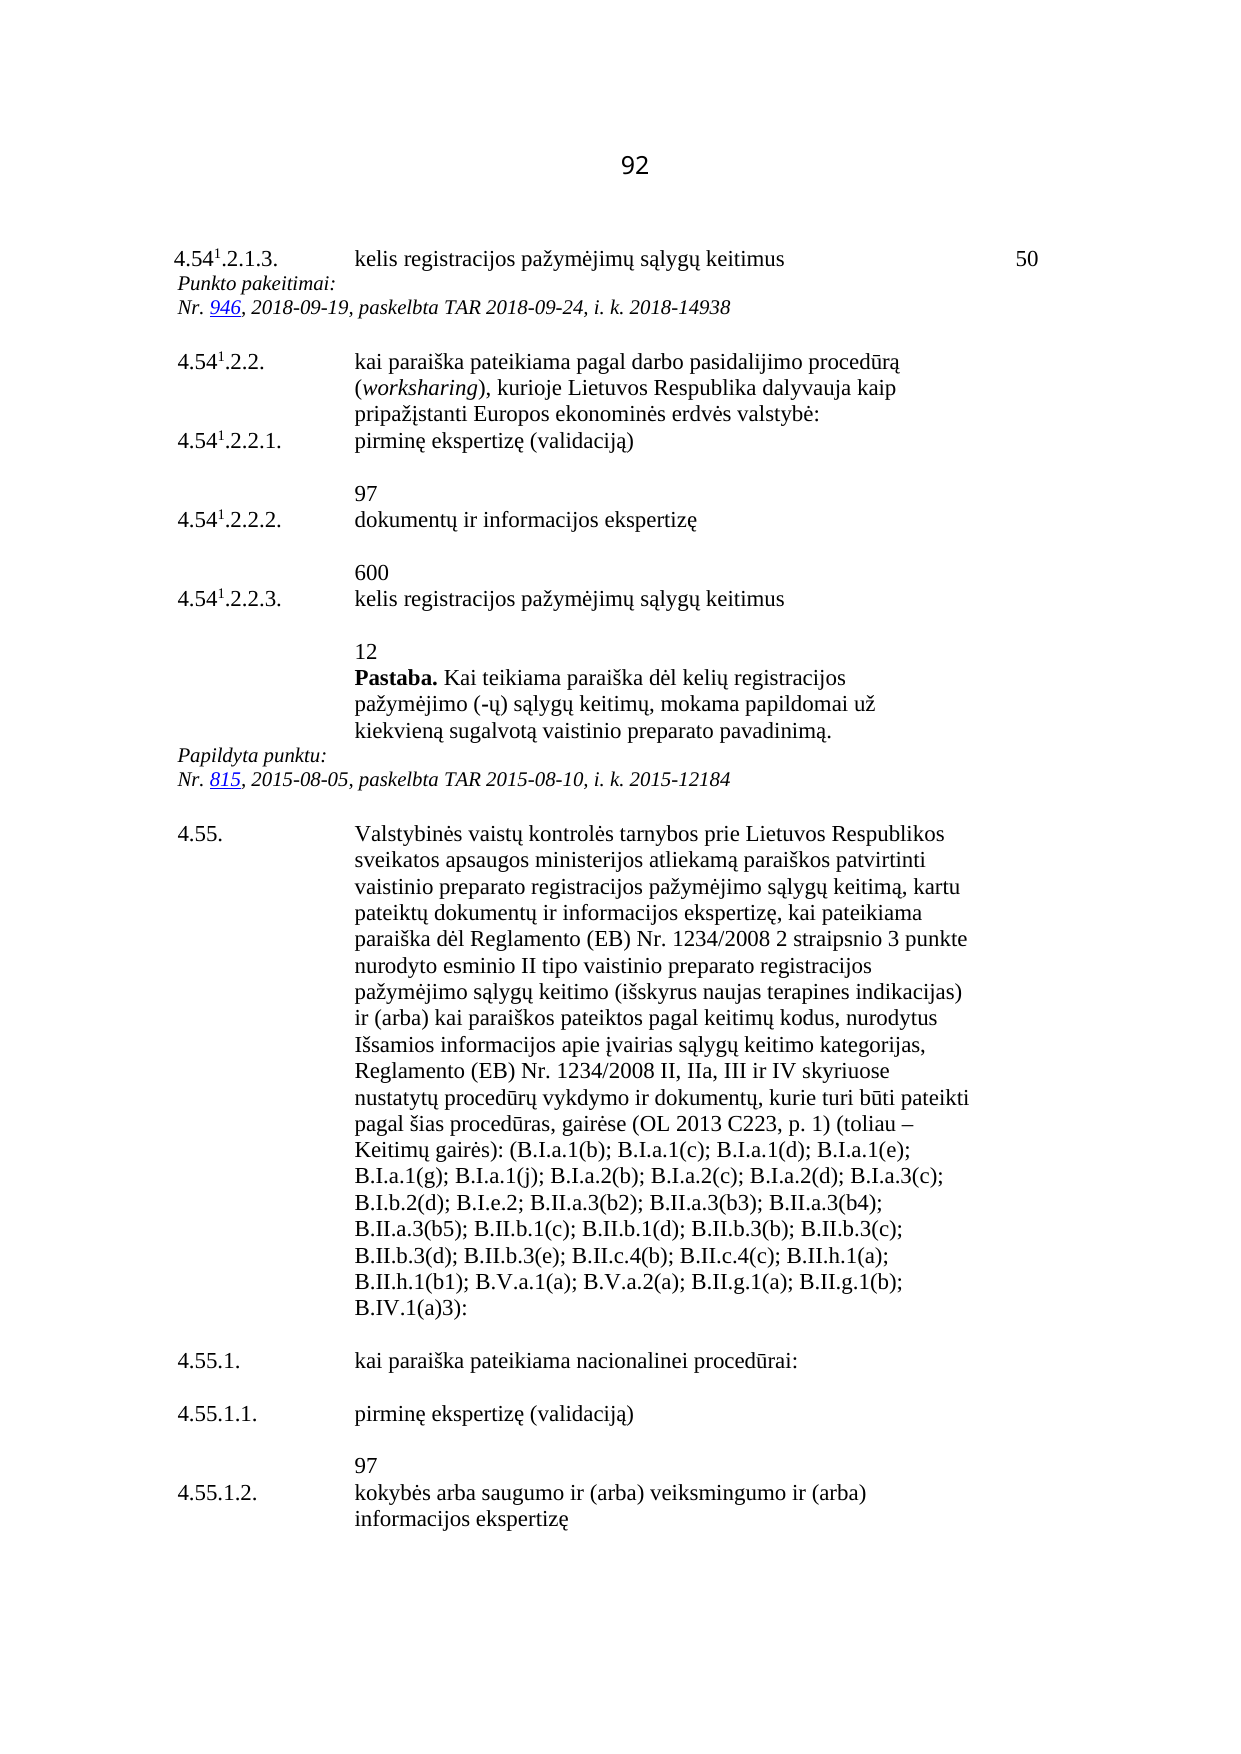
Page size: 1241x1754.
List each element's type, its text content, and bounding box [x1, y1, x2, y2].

text pripažįstanti Europos ekonominės erdvės valstybė: [354, 401, 945, 427]
text 4.541.2.2.1. pirminę ekspertizę (validaciją) 97 [177, 427, 945, 506]
text 4.55.1.2. kokybės arba saugumo ir (arba) veiksmingumo ir (arba) informacijos ekspertizę [177, 1479, 975, 1532]
text (worksharing), kurioje Lietuvos Respublika dalyvauja kaip [354, 374, 945, 401]
text Papildyta punktu: [177, 743, 1093, 767]
text kiekvieną sugalvotą vaistinio preparato pavadinimą. [354, 717, 945, 743]
text 4.55.1. kai paraiška pateikiama nacionalinei procedūrai: [177, 1347, 975, 1400]
text 4.541.2.2.3. kelis registracijos pažymėjimų sąlygų keitimus 12 [177, 585, 945, 664]
text 4.541.2.2.2. dokumentų ir informacijos ekspertizę 600 [177, 506, 945, 585]
text Punkto pakeitimai: [177, 271, 1093, 295]
text Nr. 946, 2018-09-19, paskelbta TAR 2018-09-24, i. k. 2018-14938 [177, 295, 1093, 319]
text Nr. 815, 2015-08-05, paskelbta TAR 2015-08-10, i. k. 2015-12184 [177, 767, 1093, 791]
text pažymėjimo (-ų) sąlygų keitimų, mokama papildomai už [354, 690, 945, 717]
text 4.541.2.2. kai paraiška pateikiama pagal darbo pasidalijimo procedūrą [177, 348, 945, 374]
text 4.55.1.1. pirminę ekspertizę (validaciją) 97 [177, 1400, 975, 1479]
text 4.541.2.1.3. kelis registracijos pažymėjimų sąlygų keitimus 50 [174, 244, 1093, 271]
text Pastaba. Kai teikiama paraiška dėl kelių registracijos [354, 664, 945, 690]
text 4.55. Valstybinės vaistų kontrolės tarnybos prie Lietuvos Respublikos sveikatos apsaugos ministerijos atliekamą paraiškos patvirtinti vaistinio preparato registracijos pažymėjimo sąlygų keitimą, kartu pateiktų dokumentų ir informacijos ekspertizę, kai pateikiama paraiška dėl Reglamento (EB) Nr. 1234/2008 2 straipsnio 3 punkte nurodyto esminio II tipo vaistinio preparato registracijos pažymėjimo sąlygų keitimo (išskyrus naujas terapines indikacijas) ir (arba) kai paraiškos pateiktos pagal keitimų kodus, nurodytus Išsamios informacijos apie įvairias sąlygų keitimo kategorijas, Reglamento (EB) Nr. 1234/2008 II, IIa, III ir IV skyriuose nustatytų procedūrų vykdymo ir dokumentų, kurie turi būti pateikti pagal šias procedūras, gairėse (OL 2013 C223, p. 1) (toliau – Keitimų gairės): (B.I.a.1(b); B.I.a.1(c); B.I.a.1(d); B.I.a.1(e); B.I.a.1(g); B.I.a.1(j); B.I.a.2(b); B.I.a.2(c); B.I.a.2(d); B.I.a.3(c); B.I.b.2(d); B.I.e.2; B.II.a.3(b2); B.II.a.3(b3); B.II.a.3(b4); B.II.a.3(b5); B.II.b.1(c); B.II.b.1(d); B.II.b.3(b); B.II.b.3(c); B.II.b.3(d); B.II.b.3(e); B.II.c.4(b); B.II.c.4(c); B.II.h.1(a); B.II.h.1(b1); B.V.a.1(a); B.V.a.2(a); B.II.g.1(a); B.II.g.1(b); B.IV.1(a)3): [177, 820, 975, 1347]
